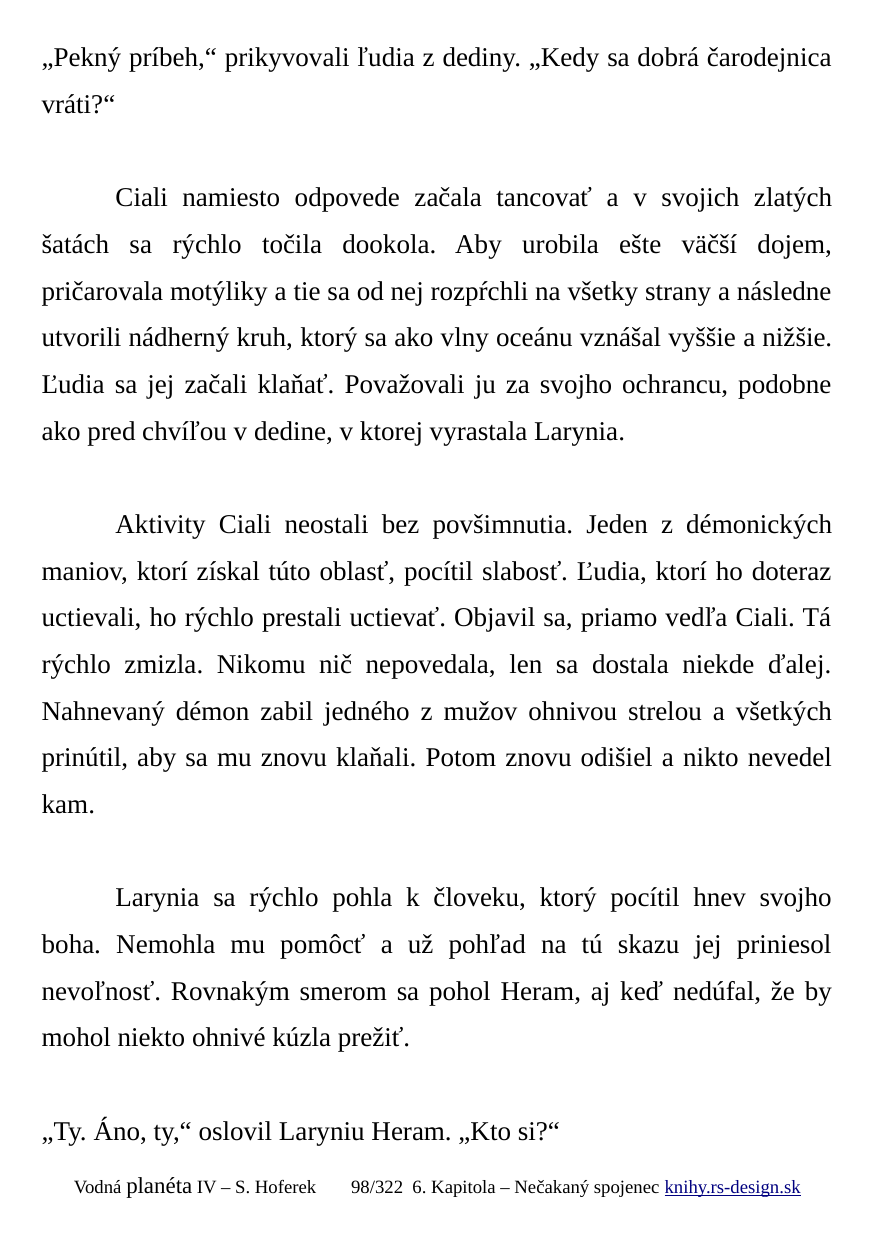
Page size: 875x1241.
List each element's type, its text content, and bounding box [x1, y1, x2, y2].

text „Pekný príbeh,“ prikyvovali ľudia z dediny. „Kedy sa dobrá čarodejnica vráti?“ [41, 41, 833, 119]
text Ciali namiesto odpovede začala tancovať a v svojich zlatých šatách sa rýchlo točila dookola. Aby urobila ešte väčší dojem, pričarovala motýliky a tie sa od nej rozpŕchli na všetky strany a následne utvorili nádherný kruh, ktorý sa ako vlny oceánu vznášal vyššie a nižšie. Ľudia sa jej začali klaňať. Považovali ju za svojho ochrancu, podobne ako pred chvíľou v dedine, v ktorej vyrastala Larynia. [41, 181, 833, 446]
text Aktivity Ciali neostali bez povšimnutia. Jeden z démonických maniov, ktorí získal túto oblasť, pocítil slabosť. Ľudia, ktorí ho doteraz uctievali, ho rýchlo prestali uctievať. Objavil sa, priamo vedľa Ciali. Tá rýchlo zmizla. Nikomu nič nepovedala, len sa dostala niekde ďalej. Nahnevaný démon zabil jedného z mužov ohnivou strelou a všetkých prinútil, aby sa mu znovu klaňali. Potom znovu odišiel a nikto nevedel kam. [41, 508, 833, 819]
text Larynia sa rýchlo pohla k človeku, ktorý pocítil hnev svojho boha. Nemohla mu pomôcť a už pohľad na tú skazu jej priniesol nevoľnosť. Rovnakým smerom sa pohol Heram, aj keď nedúfal, že by mohol niekto ohnivé kúzla prežiť. [41, 881, 833, 1052]
text „Ty. Áno, ty,“ oslovil Laryniu Heram. „Kto si?“ [41, 1115, 833, 1146]
